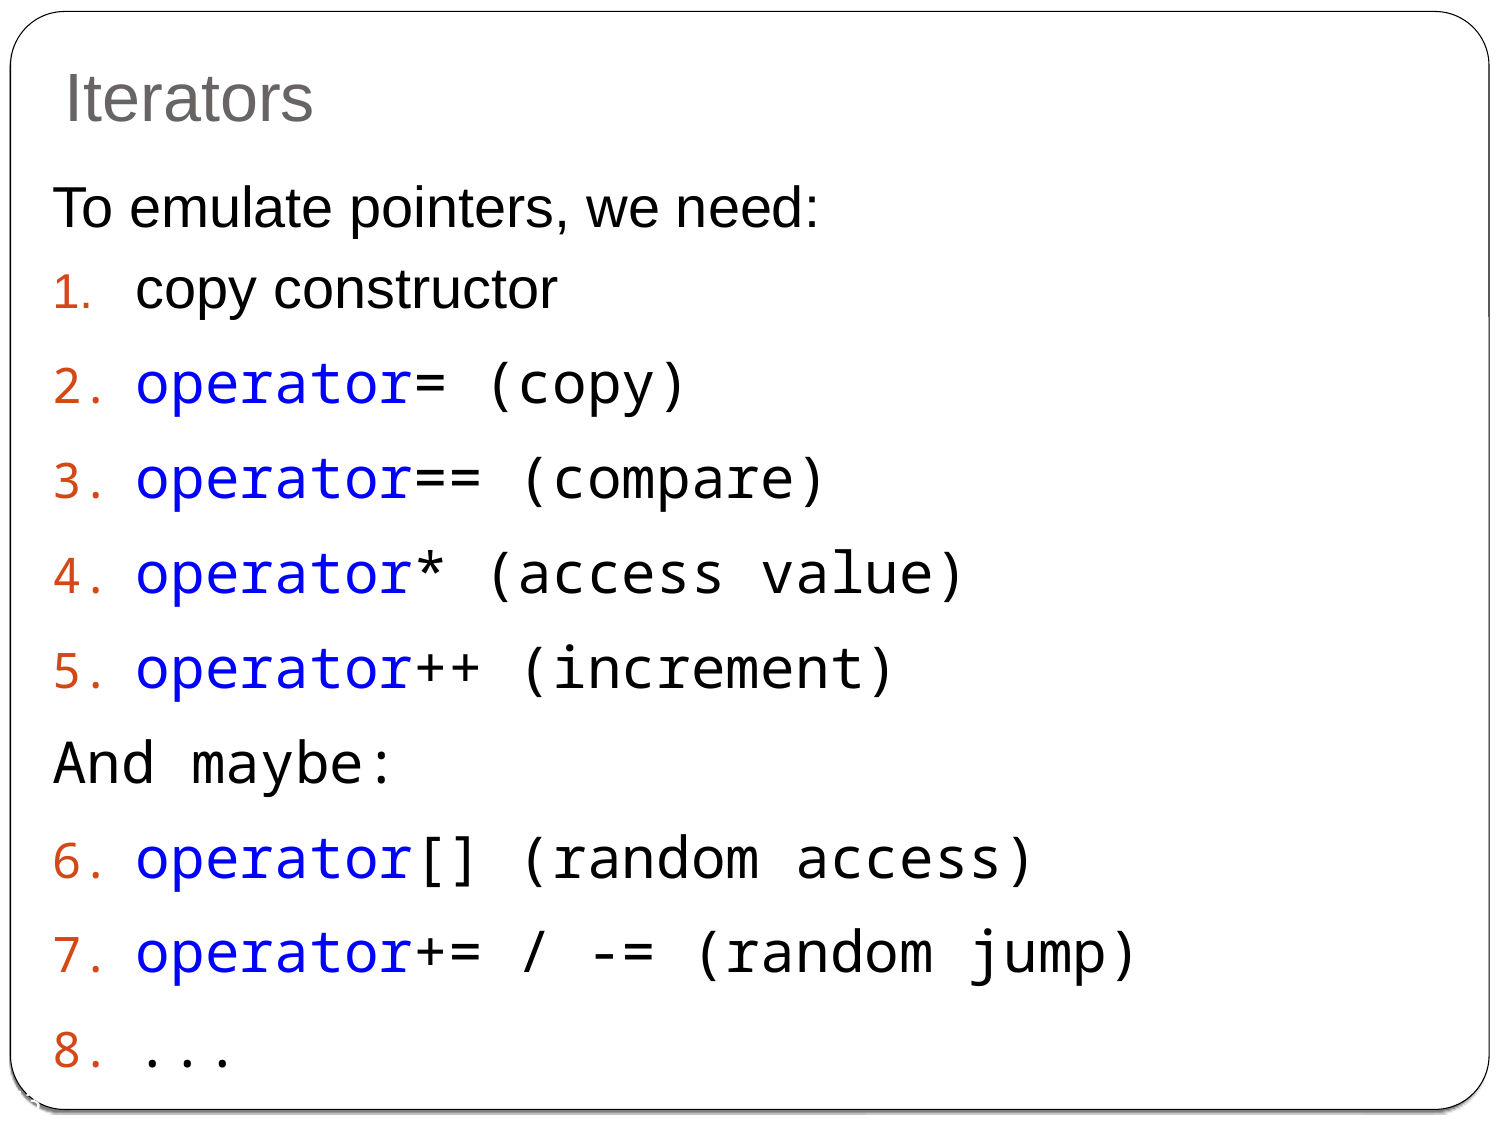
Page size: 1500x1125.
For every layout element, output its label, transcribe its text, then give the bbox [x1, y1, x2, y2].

list To emulate pointers, we need: copy constructor operator= (copy) operator== (compare) operator* (access value) operator++ (increment) And maybe: operator[] (random access) operator+= / -= (random jump) ... [37, 162, 1463, 1088]
title Iterators [50, 45, 1450, 150]
slide_number [0, 1074, 50, 1125]
